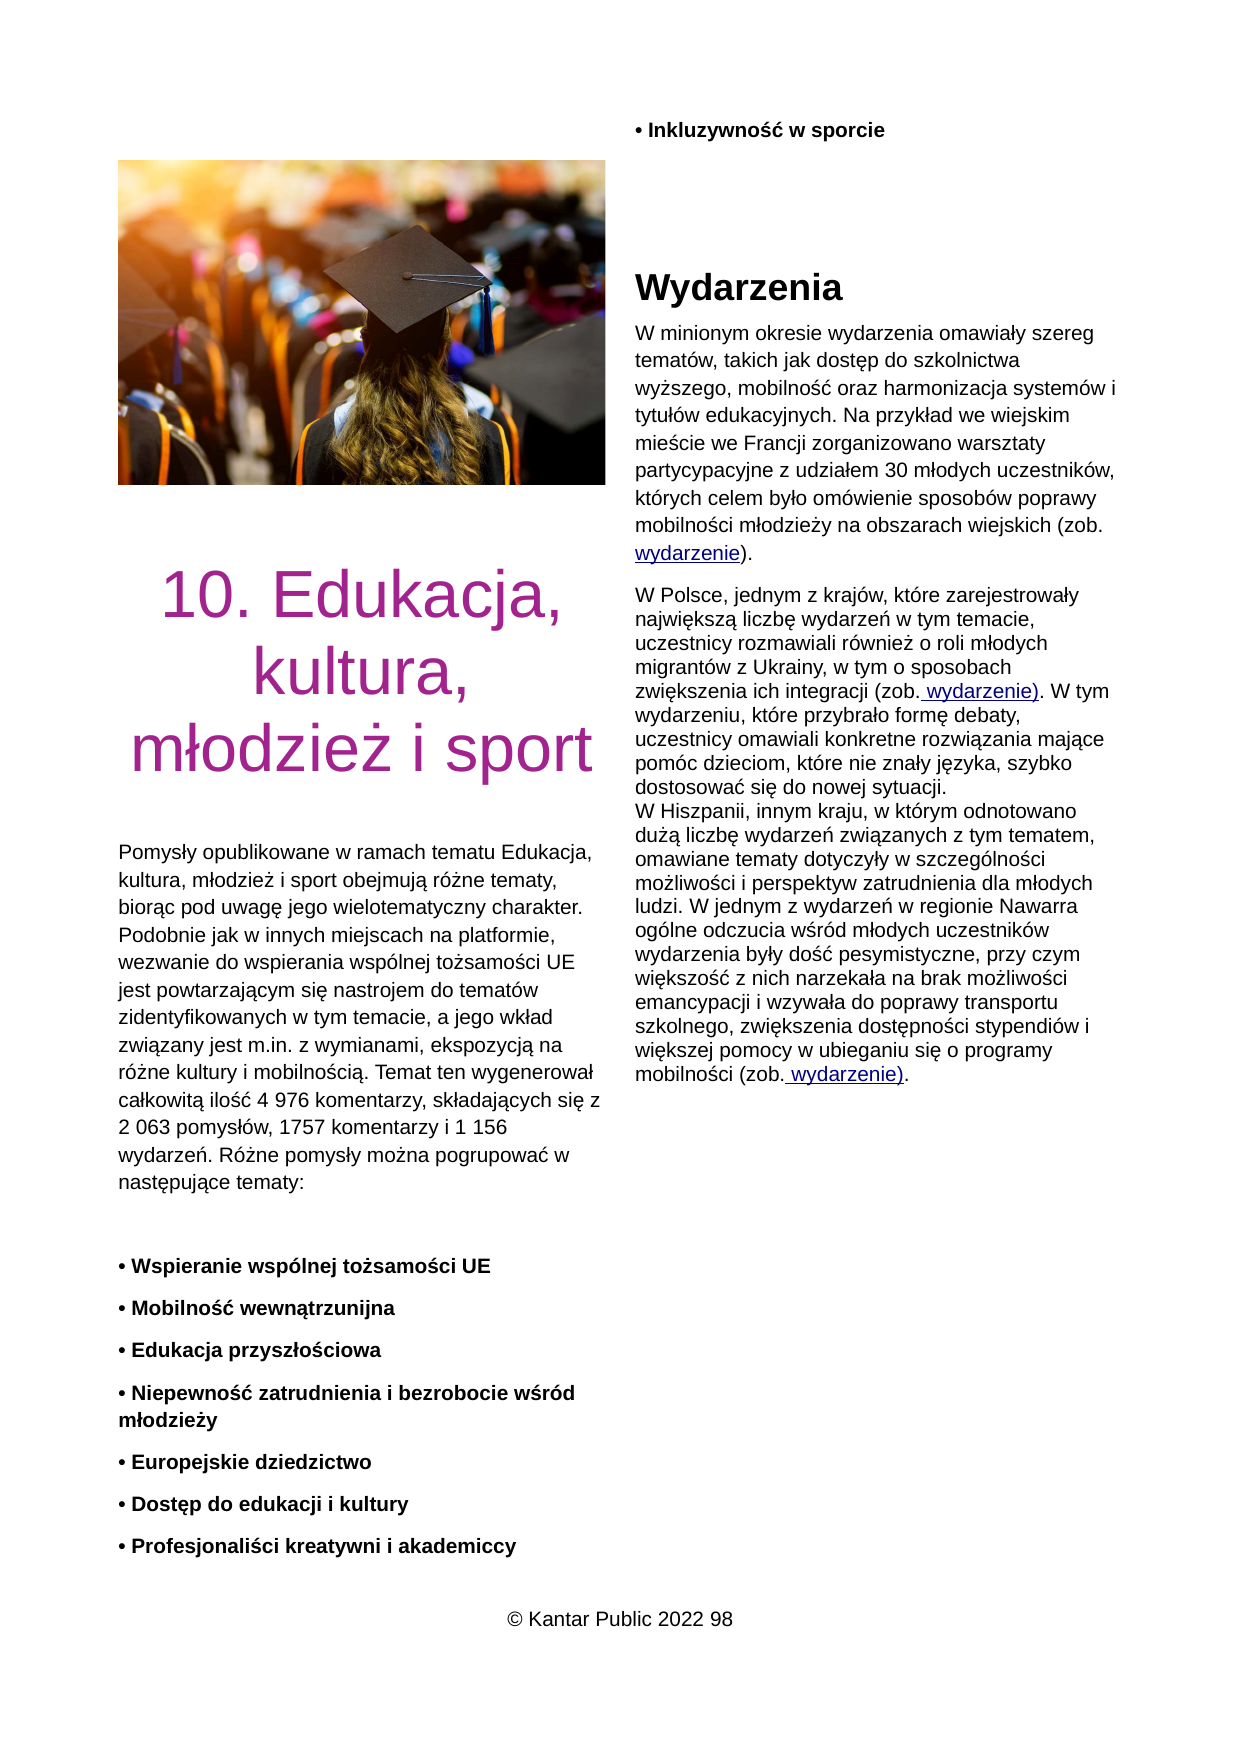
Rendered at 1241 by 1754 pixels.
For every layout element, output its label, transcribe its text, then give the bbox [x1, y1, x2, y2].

picture [118, 160, 606, 485]
text • Mobilność wewnątrzunijna [118, 1296, 605, 1320]
text W Hiszpanii, innym kraju, w którym odnotowano dużą liczbę wydarzeń związanych z tym tematem, omawiane tematy dotyczyły w szczególności możliwości i perspektyw zatrudnienia dla młodych ludzi. W jednym z wydarzeń w regionie Nawarra ogólne odczucia wśród młodych uczestników wydarzenia były dość pesymistyczne, przy czym większość z nich narzekała na brak możliwości emancypacji i wzywała do poprawy transportu szkolnego, zwiększenia dostępności stypendiów i większej pomocy w ubieganiu się o programy mobilności (zob. wydarzenie). [635, 798, 1122, 1086]
text • Dostęp do edukacji i kultury [118, 1492, 605, 1516]
text • Niepewność zatrudnienia i bezrobocie wśród młodzieży [118, 1380, 605, 1432]
text • Profesjonaliści kreatywni i akademiccy [118, 1534, 605, 1558]
text W minionym okresie wydarzenia omawiały szereg tematów, takich jak dostęp do szkolnictwa wyższego, mobilność oraz harmonizacja systemów i tytułów edukacyjnych. Na przykład we wiejskim mieście we Francji zorganizowano warsztaty partycypacyjne z udziałem 30 młodych uczestników, których celem było omówienie sposobów poprawy mobilności młodzieży na obszarach wiejskich (zob. wydarzenie). [635, 321, 1122, 565]
subtitle Wydarzenia [635, 265, 1122, 308]
text • Wspieranie wspólnej tożsamości UE [118, 1254, 605, 1278]
text • Europejskie dziedzictwo [118, 1450, 605, 1474]
text W Polsce, jednym z krajów, które zarejestrowały największą liczbę wydarzeń w tym temacie, uczestnicy rozmawiali również o roli młodych migrantów z Ukrainy, w tym o sposobach zwiększenia ich integracji (zob. wydarzenie). W tym wydarzeniu, które przybrało formę debaty, uczestnicy omawiali konkretne rozwiązania mające pomóc dzieciom, które nie znały języka, szybko dostosować się do nowej sytuacji. [635, 583, 1122, 798]
text Pomysły opublikowane w ramach tematu Edukacja, kultura, młodzież i sport obejmują różne tematy, biorąc pod uwagę jego wielotematyczny charakter. Podobnie jak w innych miejscach na platformie, wezwanie do wspierania wspólnej tożsamości UE jest powtarzającym się nastrojem do tematów zidentyfikowanych w tym temacie, a jego wkład związany jest m.in. z wymianami, ekspozycją na różne kultury i mobilnością. Temat ten wygenerował całkowitą ilość 4 976 komentarzy, składających się z 2 063 pomysłów, 1757 komentarzy i 1 156 wydarzeń. Różne pomysły można pogrupować w następujące tematy: [118, 840, 605, 1194]
text • Edukacja przyszłościowa [118, 1338, 605, 1362]
text • Inkluzywność w sporcie [635, 118, 1122, 142]
subtitle 10. Edukacja, kultura, młodzież i sport [118, 555, 605, 785]
